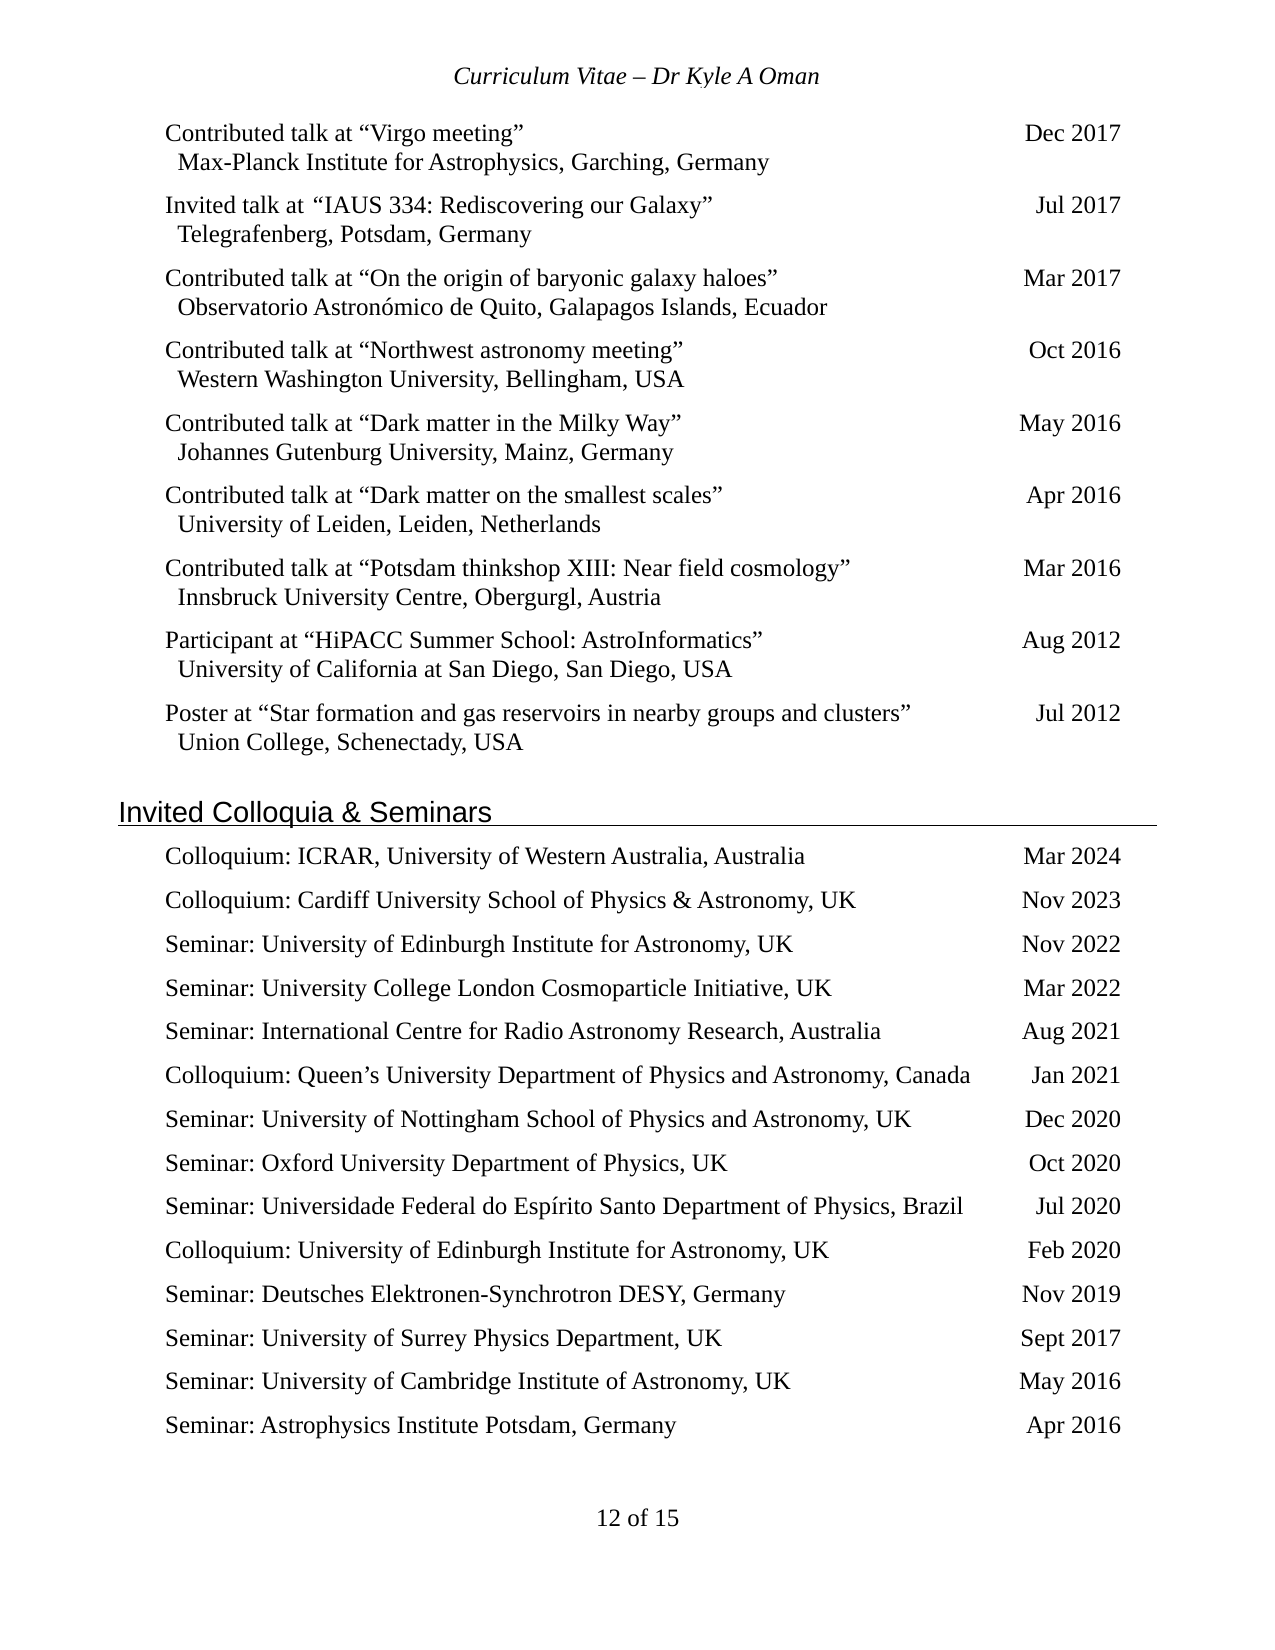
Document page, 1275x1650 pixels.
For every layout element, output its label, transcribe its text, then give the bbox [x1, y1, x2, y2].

text Seminar: Universidade Federal do Espírito Santo Department of Physics, Brazil Jul 2020 [118, 1191, 1157, 1220]
text Participant at “HiPACC Summer School: AstroInformatics” Aug 2012 University of California at San Diego, San Diego, USA [118, 625, 1157, 683]
text Seminar: Deutsches Elektronen-Synchrotron DESY, Germany Nov 2019 [118, 1279, 1157, 1308]
text Contributed talk at “Northwest astronomy meeting” Oct 2016 Western Washington University, Bellingham, USA [118, 335, 1157, 393]
text Colloquium: Queen’s University Department of Physics and Astronomy, Canada Jan 2021 [118, 1060, 1157, 1089]
text Seminar: University of Cambridge Institute of Astronomy, UK May 2016 [118, 1366, 1157, 1395]
text Contributed talk at “On the origin of baryonic galaxy haloes” Mar 2017 Observatorio Astronómico de Quito, Galapagos Islands, Ecuador [118, 263, 1157, 320]
text Seminar: International Centre for Radio Astronomy Research, Australia Aug 2021 [118, 1016, 1157, 1045]
text Seminar: Oxford University Department of Physics, UK Oct 2020 [118, 1148, 1157, 1176]
text Contributed talk at “Virgo meeting” Dec 2017 Max-Planck Institute for Astrophysics, Garching, Germany [118, 118, 1157, 175]
text Invited talk at “IAUS 334: Rediscovering our Galaxy” Jul 2017 Telegrafenberg, Potsdam, Germany [118, 190, 1157, 248]
text Colloquium: Cardiff University School of Physics & Astronomy, UK Nov 2023 [118, 885, 1157, 914]
text Seminar: University of Edinburgh Institute for Astronomy, UK Nov 2022 [118, 929, 1157, 958]
text Seminar: University of Nottingham School of Physics and Astronomy, UK Dec 2020 [118, 1104, 1157, 1133]
text Seminar: University of Surrey Physics Department, UK Sept 2017 [118, 1323, 1157, 1351]
text Contributed talk at “Dark matter on the smallest scales” Apr 2016 University of Leiden, Leiden, Netherlands [118, 480, 1157, 538]
subtitle Invited Colloquia & Seminars [118, 795, 1157, 825]
text Colloquium: ICRAR, University of Western Australia, Australia Mar 2024 [118, 841, 1157, 870]
text Contributed talk at “Potsdam thinkshop XIII: Near field cosmology” Mar 2016 Innsbruck University Centre, Obergurgl, Austria [118, 553, 1157, 610]
text Seminar: University College London Cosmoparticle Initiative, UK Mar 2022 [118, 973, 1157, 1001]
text Poster at “Star formation and gas reservoirs in nearby groups and clusters” Jul 2012 Union College, Schenectady, USA [118, 698, 1157, 755]
text Colloquium: University of Edinburgh Institute for Astronomy, UK Feb 2020 [118, 1235, 1157, 1264]
text Seminar: Astrophysics Institute Potsdam, Germany Apr 2016 [118, 1410, 1157, 1439]
text Contributed talk at “Dark matter in the Milky Way” May 2016 Johannes Gutenburg University, Mainz, Germany [118, 408, 1157, 465]
